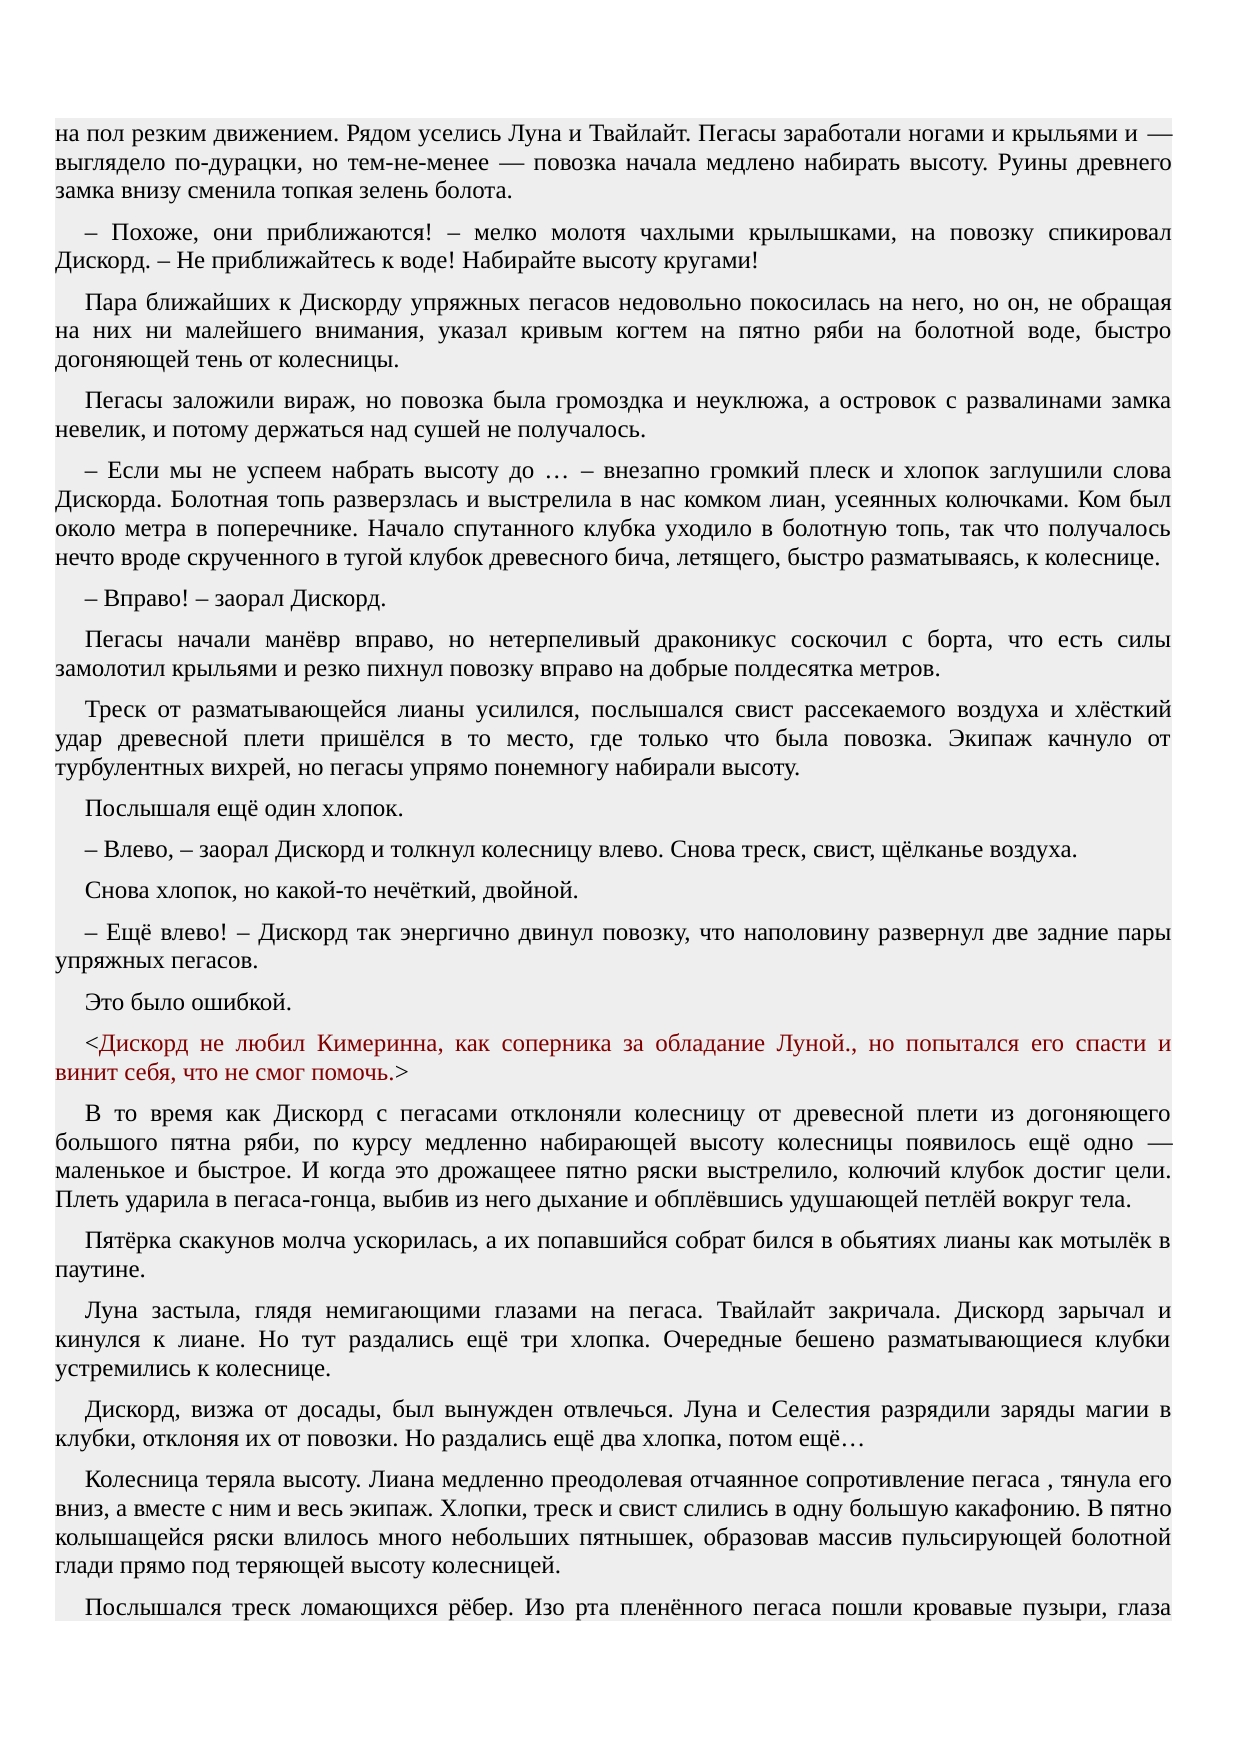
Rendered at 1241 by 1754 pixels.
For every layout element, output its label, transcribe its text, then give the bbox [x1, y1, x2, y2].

text Снова хлопок, но какой-то нечёткий, двойной. [55, 876, 1172, 904]
text – Если мы не успеем набрать высоту до … – внезапно громкий плеск и хлопок заглушили слова Дискорда. Болотная топь разверзлась и выстрелила в нас комком лиан, усеянных колючками. Ком был около метра в поперечнике. Начало спутанного клубка уходило в болотную топь, так что получалось нечто вроде скрученного в тугой клубок древесного бича, летящего, быстро разматываясь, к колеснице. [55, 456, 1172, 571]
text – Похоже, они приближаются! – мелко молотя чахлыми крылышками, на повозку спикировал Дискорд. – Не приближайтесь к воде! Набирайте высоту кругами! [55, 217, 1172, 274]
text В то время как Дискорд с пегасами отклоняли колесницу от древесной плети из догоняющего большого пятна ряби, по курсу медленно набирающей высоту колесницы появилось ещё одно — маленькое и быстрое. И когда это дрожащеее пятно ряски выстрелило, колючий клубок достиг цели. Плеть ударила в пегаса-гонца, выбив из него дыхание и обплёвшись удушающей петлёй вокруг тела. [55, 1098, 1172, 1213]
text Пегасы начали манёвр вправо, но нетерпеливый драконикус соскочил с борта, что есть силы замолотил крыльями и резко пихнул повозку вправо на добрые полдесятка метров. [55, 624, 1172, 682]
text на пол резким движением. Рядом уселись Луна и Твайлайт. Пегасы заработали ногами и крыльями и — выглядело по-дурацки, но тем-не-менее — повозка начала медлено набирать высоту. Руины древнего замка внизу сменила топкая зелень болота. [55, 118, 1172, 204]
text Пятёрка скакунов молча ускорилась, а их попавшийся собрат бился в обьятиях лианы как мотылёк в паутине. [55, 1226, 1172, 1283]
text Треск от разматывающейся лианы усилился, послышался свист рассекаемого воздуха и хлёсткий удар древесной плети пришёлся в то место, где только что была повозка. Экипаж качнуло от турбулентных вихрей, но пегасы упрямо понемногу набирали высоту. [55, 694, 1172, 781]
text Дискорд, визжа от досады, был вынужден отвлечься. Луна и Селестия разрядили заряды магии в клубки, отклоняя их от повозки. Но раздались ещё два хлопка, потом ещё… [55, 1394, 1172, 1452]
text Колесница теряла высоту. Лиана медленно преодолевая отчаянное сопротивление пегаса , тянула его вниз, а вместе с ним и весь экипаж. Хлопки, треск и свист слились в одну большую какафонию. В пятно колышащейся ряски влилось много небольших пятнышек, образовав массив пульсирующей болотной глади прямо под теряющей высоту колесницей. [55, 1464, 1172, 1579]
text <Дискорд не любил Кимеринна, как соперника за обладание Луной., но попытался его спасти и винит себя, что не смог помочь.> [55, 1028, 1172, 1086]
text – Вправо! – заорал Дискорд. [55, 583, 1172, 612]
text Пара ближайших к Дискорду упряжных пегасов недовольно покосилась на него, но он, не обращая на них ни малейшего внимания, указал кривым когтем на пятно ряби на болотной воде, быстро догоняющей тень от колесницы. [55, 287, 1172, 373]
text Луна застыла, глядя немигающими глазами на пегаса. Твайлайт закричала. Дискорд зарычал и кинулся к лиане. Но тут раздались ещё три хлопка. Очередные бешено разматывающиеся клубки устремились к колеснице. [55, 1296, 1172, 1382]
text – Ещё влево! – Дискорд так энергично двинул повозку, что наполовину развернул две задние пары упряжных пегасов. [55, 917, 1172, 974]
text Это было ошибкой. [55, 987, 1172, 1016]
text Послышаля ещё один хлопок. [55, 793, 1172, 822]
text – Влево, – заорал Дискорд и толкнул колесницу влево. Снова треск, свист, щёлканье воздуха. [55, 834, 1172, 863]
text Пегасы заложили вираж, но повозка была громоздка и неуклюжа, а островок с развалинами замка невелик, и потому держаться над сушей не получалось. [55, 386, 1172, 443]
text Послышался треск ломающихся рёбер. Изо рта пленённого пегаса пошли кровавые пузыри, глаза [55, 1592, 1172, 1621]
